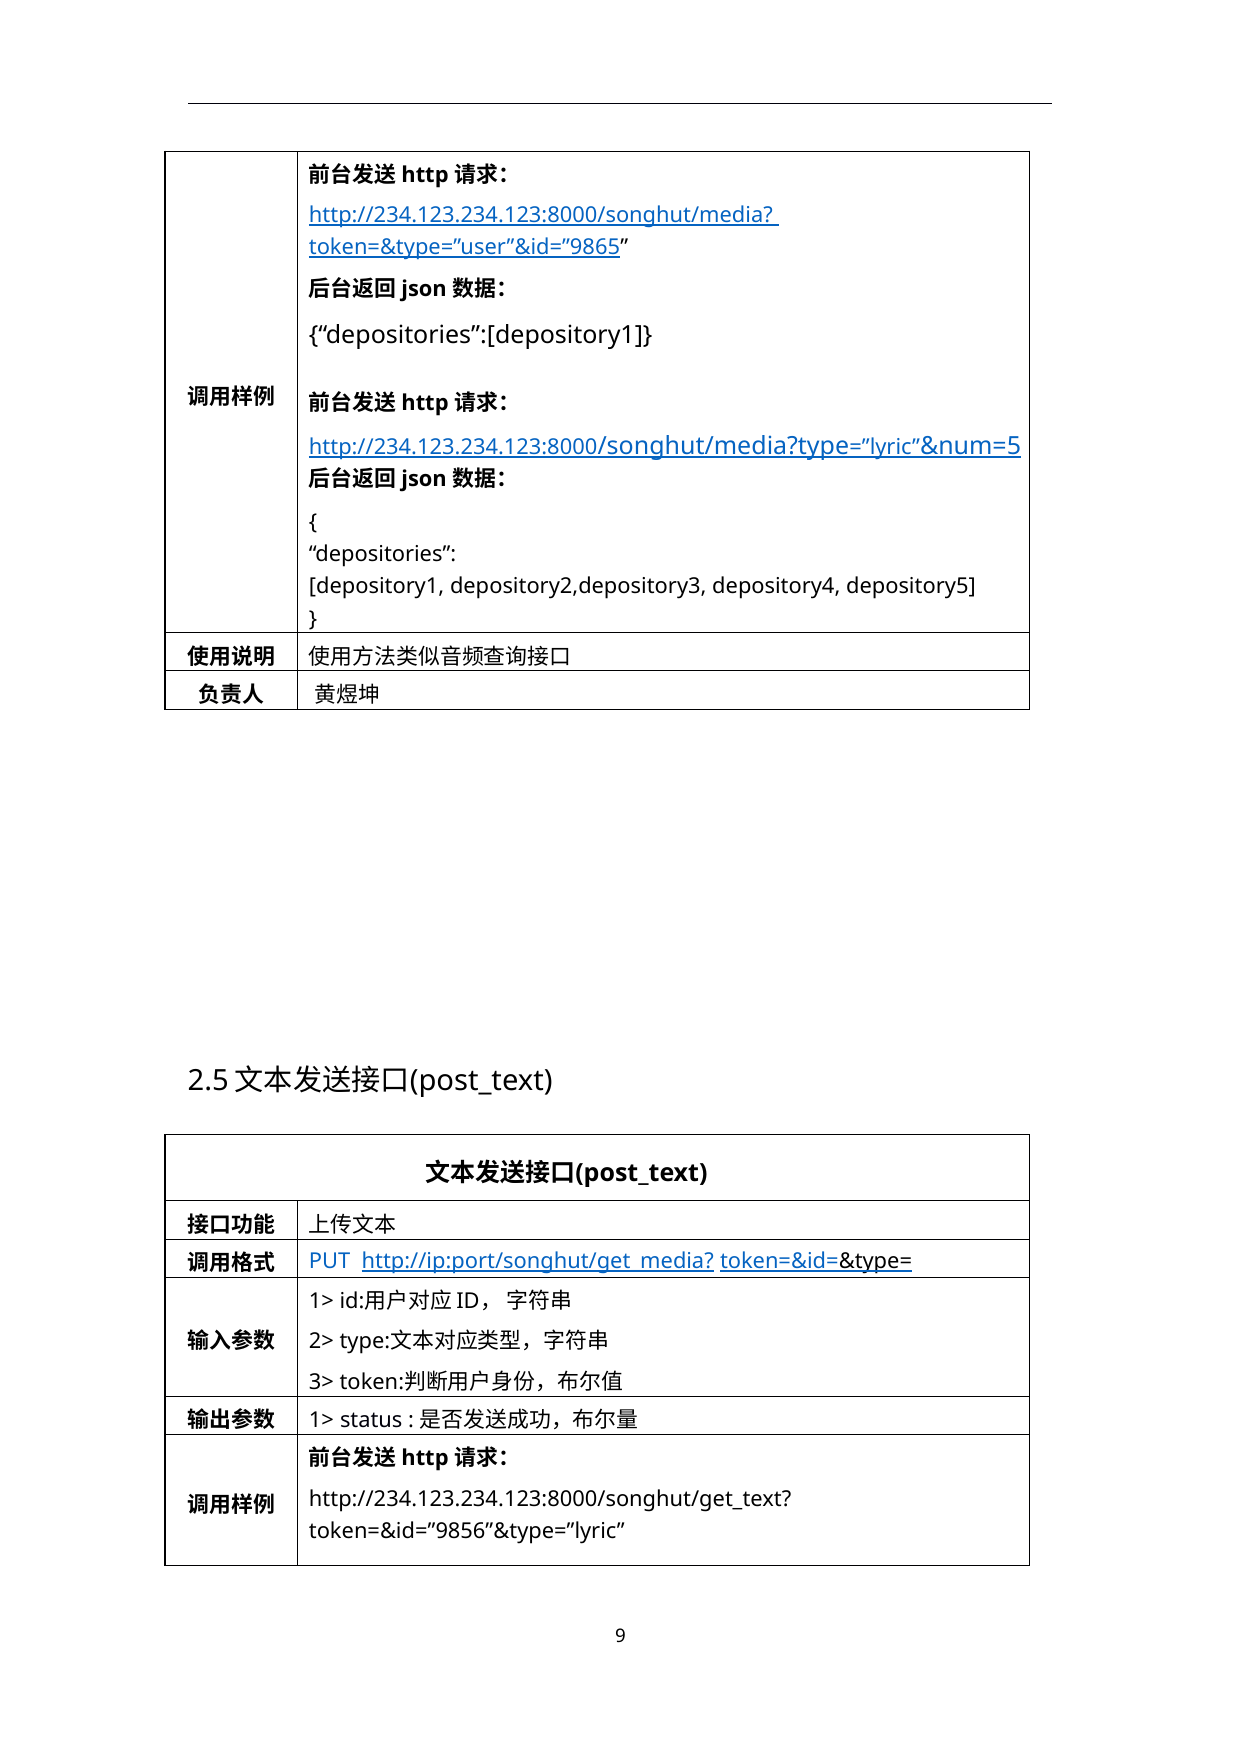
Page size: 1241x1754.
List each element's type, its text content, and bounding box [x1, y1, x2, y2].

table_cell 黄煜坤 [298, 671, 1029, 708]
table_cell 输出参数 [166, 1397, 297, 1434]
table_cell 前台发送 http 请求： http://234.123.234.123:8000/songhut/get_text? token=&id=”9856”&type=”lyric” [298, 1435, 1029, 1565]
table_cell 1> status : 是否发送成功，布尔量 [298, 1397, 1029, 1434]
table_cell 输入参数 [166, 1278, 297, 1396]
table_cell 1> id:用户对应ID， 字符串 2> type:文本对应类型，字符串 3> token:判断用户身份，布尔值 [298, 1278, 1029, 1396]
table_cell 调用样例 [166, 1435, 297, 1565]
table_header 文本发送接口(post_text) [298, 1135, 1029, 1200]
table_cell PUT http://ip:port/songhut/get_media? token=&id=&type= [298, 1240, 1029, 1277]
table_cell 调用格式 [166, 1240, 297, 1277]
table_cell 上传文本 [298, 1201, 1029, 1238]
table_header [166, 1135, 297, 1200]
table_cell 使用方法类似音频查询接口 [298, 633, 1029, 670]
table_cell 调用样例 [166, 152, 297, 632]
table_cell 负责人 [166, 671, 297, 708]
table_cell 接口功能 [166, 1201, 297, 1238]
table_cell 使用说明 [166, 633, 297, 670]
text 2.5文本发送接口(post_text) [187, 1057, 1053, 1099]
table_cell 前台发送 http 请求： http://234.123.234.123:8000/songhut/media? token=&type=”user”&id=”9865” 后台返回 json 数据： {“depositories”:[depository1]} 前台发送 http 请求： http://234.123.234.123:8000/songhut/media?type=”lyric”&num=5 后台返回 json 数据： { “depositories”: [depository1, depository2,depository3, depository4, depository5] } [298, 152, 1029, 632]
